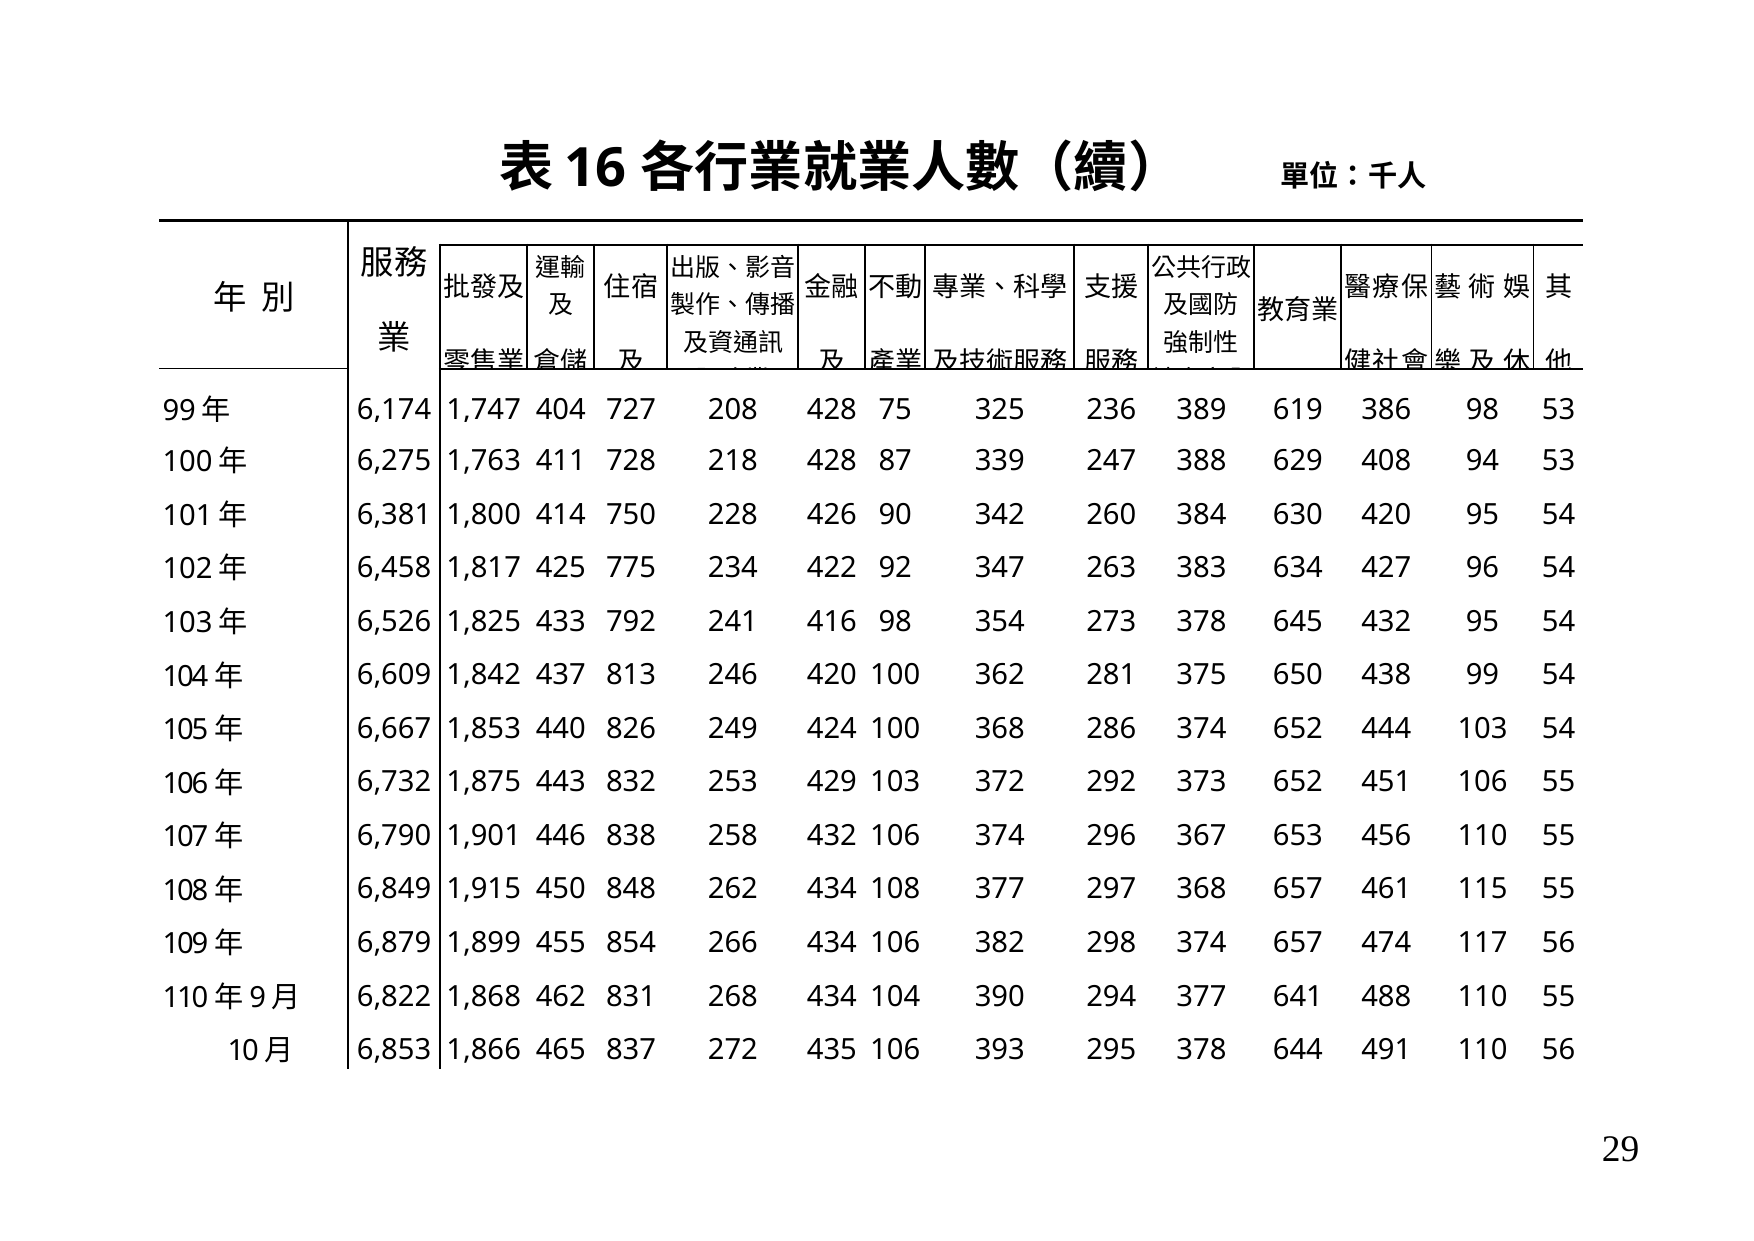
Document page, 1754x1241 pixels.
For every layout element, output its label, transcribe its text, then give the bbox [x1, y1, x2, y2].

table_cell 228 [667, 475, 798, 529]
table_cell 792 [594, 583, 667, 636]
table_cell 386 [1341, 370, 1431, 422]
table_cell 427 [1341, 529, 1431, 582]
table_cell 382 [925, 904, 1074, 957]
table_cell 432 [798, 797, 865, 850]
table_cell 634 [1254, 529, 1341, 582]
table_cell 455 [527, 904, 594, 957]
table_cell 95 [1431, 475, 1533, 529]
table_cell 541 [1534, 475, 1583, 529]
table_cell 374 [1148, 690, 1254, 743]
table_cell 657 [1254, 904, 1341, 957]
table_cell 831 [594, 957, 667, 1011]
table_cell 294 [1074, 957, 1148, 1011]
table_cell 411 [527, 422, 594, 475]
table_cell 414 [527, 475, 594, 529]
table_cell 465 [527, 1011, 594, 1069]
table_cell 100 [865, 636, 925, 689]
table_cell 運輸及 倉儲業 [528, 246, 593, 368]
table_cell 253 [667, 743, 798, 797]
table_cell 1,825 [441, 583, 527, 636]
table_cell 450 [527, 850, 594, 904]
table_cell 262 [667, 850, 798, 904]
table_cell 383 [1148, 529, 1254, 582]
table_cell 433 [527, 583, 594, 636]
table_cell 1,915 [441, 850, 527, 904]
table_cell 388 [1148, 422, 1254, 475]
table_cell 543 [1534, 583, 1583, 636]
table_cell 377 [925, 850, 1074, 904]
table_cell 90 [865, 475, 925, 529]
table_cell 437 [527, 636, 594, 689]
table_cell 551 [1534, 743, 1583, 797]
table_cell 420 [1341, 475, 1431, 529]
table_cell 438 [1341, 636, 1431, 689]
table_header [440, 222, 1583, 243]
table_cell 104 [865, 957, 925, 1011]
table_cell 375 [1148, 636, 1254, 689]
table_cell 247 [1074, 422, 1148, 475]
table_cell 420 [798, 636, 865, 689]
table_cell 378 [1148, 1011, 1254, 1069]
table_cell 94 [1431, 422, 1533, 475]
table_cell 432 [1341, 583, 1431, 636]
table_cell 456 [1341, 797, 1431, 850]
table_cell 醫療保健社會工作服務業 [1342, 246, 1431, 368]
table_cell 金融及 保險業 [799, 246, 864, 368]
table_cell 652 [1254, 743, 1341, 797]
table_cell 99年 [159, 369, 347, 422]
table_cell 446 [527, 797, 594, 850]
table_cell 848 [594, 850, 667, 904]
table_cell 公共行政 及國防 強制性 社會安全 [1149, 246, 1253, 368]
table_cell 377 [1148, 957, 1254, 1011]
table_cell 1,899 [441, 904, 527, 957]
table_cell 6,822 [349, 957, 439, 1011]
table_cell 342 [925, 475, 1074, 529]
table_cell 支援 服務業 [1075, 246, 1147, 368]
table_cell 103 [865, 743, 925, 797]
table_cell 6,790 [349, 797, 439, 850]
table_cell 298 [1074, 904, 1148, 957]
table_cell 234 [667, 529, 798, 582]
table_cell 560 [1534, 1011, 1583, 1069]
table_cell 644 [1254, 1011, 1341, 1069]
table_cell 491 [1341, 1011, 1431, 1069]
table_cell 832 [594, 743, 667, 797]
table_cell 102年 [159, 529, 347, 582]
table_cell 775 [594, 529, 667, 582]
table_cell 106 [865, 1011, 925, 1069]
table_cell 368 [925, 690, 1074, 743]
table_cell 641 [1254, 957, 1341, 1011]
table_cell 110 [1431, 1011, 1533, 1069]
table_cell 434 [798, 957, 865, 1011]
table_cell 教育業 [1255, 246, 1340, 368]
table_cell 99 [1431, 636, 1533, 689]
table_cell 541 [1534, 529, 1583, 582]
table_cell 263 [1074, 529, 1148, 582]
table_cell 258 [667, 797, 798, 850]
table_cell 813 [594, 636, 667, 689]
table_cell 272 [667, 1011, 798, 1069]
table_cell 6,849 [349, 850, 439, 904]
table_cell 249 [667, 690, 798, 743]
table_cell 6,458 [349, 529, 439, 582]
table_cell 435 [798, 1011, 865, 1069]
table_cell 557 [1534, 850, 1583, 904]
table_cell 368 [1148, 850, 1254, 904]
table_cell 374 [1148, 904, 1254, 957]
table_cell 462 [527, 957, 594, 1011]
table_cell 444 [1341, 690, 1431, 743]
table_cell 不動 產業 [866, 246, 924, 368]
table_cell 425 [527, 529, 594, 582]
table_header 服務業 [349, 222, 440, 368]
table_cell 6,732 [349, 743, 439, 797]
table_cell 645 [1254, 583, 1341, 636]
table_cell 838 [594, 797, 667, 850]
table_cell 653 [1254, 797, 1341, 850]
table_cell 6,853 [349, 1011, 439, 1069]
table_cell 390 [925, 957, 1074, 1011]
table_cell 1,875 [441, 743, 527, 797]
table_cell 6,381 [349, 475, 439, 529]
table_cell 555 [1534, 957, 1583, 1011]
table_cell 281 [1074, 636, 1148, 689]
table_cell 408 [1341, 422, 1431, 475]
table_cell 100 [865, 690, 925, 743]
table_cell 218 [667, 422, 798, 475]
table_cell 106 [865, 904, 925, 957]
table_cell 532 [1534, 370, 1583, 422]
table_cell 546 [1534, 636, 1583, 689]
table_cell 6,667 [349, 690, 439, 743]
table_cell 854 [594, 904, 667, 957]
table_cell 109年 [159, 904, 347, 957]
table_cell 108年 [159, 850, 347, 904]
table_cell 273 [1074, 583, 1148, 636]
table_cell 103 [1431, 690, 1533, 743]
table_cell 其他 [1534, 246, 1583, 368]
table_cell 103年 [159, 583, 347, 636]
table_cell 1,800 [441, 475, 527, 529]
table_cell 650 [1254, 636, 1341, 689]
table_cell 專業、科學 及技術服務業 [926, 246, 1073, 368]
table_cell 1,747 [441, 370, 527, 422]
table_cell 100年 [159, 422, 347, 475]
table_cell 461 [1341, 850, 1431, 904]
table_cell 1,901 [441, 797, 527, 850]
table_cell 554 [1534, 797, 1583, 850]
table_cell 443 [527, 743, 594, 797]
table_cell 246 [667, 636, 798, 689]
table_cell 547 [1534, 690, 1583, 743]
table_cell 339 [925, 422, 1074, 475]
table_cell 286 [1074, 690, 1148, 743]
table_cell 451 [1341, 743, 1431, 797]
table_cell 297 [1074, 850, 1148, 904]
table_cell 96 [1431, 529, 1533, 582]
table_cell 出版、影音 製作、傳播 及資通訊 服務業 [668, 246, 797, 368]
table_cell 378 [1148, 583, 1254, 636]
table_cell 110 [1431, 957, 1533, 1011]
table_cell 372 [925, 743, 1074, 797]
table_cell 428 [798, 422, 865, 475]
table_cell 393 [925, 1011, 1074, 1069]
table_cell 384 [1148, 475, 1254, 529]
table_cell 652 [1254, 690, 1341, 743]
table_cell 106 [865, 797, 925, 850]
table_cell 115 [1431, 850, 1533, 904]
table_cell 6,174 [349, 368, 439, 422]
table_cell 110年9月 [159, 957, 347, 1011]
table_cell 389 [1148, 370, 1254, 422]
table_cell 1,817 [441, 529, 527, 582]
table_cell 87 [865, 422, 925, 475]
table_cell 619 [1254, 370, 1341, 422]
table_cell 106年 [159, 743, 347, 797]
table_cell 6,275 [349, 422, 439, 475]
table_cell 325 [925, 370, 1074, 422]
table_cell 98 [865, 583, 925, 636]
table_cell 107年 [159, 797, 347, 850]
table_cell 488 [1341, 957, 1431, 1011]
table_cell 92 [865, 529, 925, 582]
table_cell 826 [594, 690, 667, 743]
table_cell 106 [1431, 743, 1533, 797]
table_header 年 別 [159, 222, 347, 368]
table_cell 藝術娛樂及休閒服務業 [1432, 246, 1533, 368]
table_cell 426 [798, 475, 865, 529]
table_cell 440 [527, 690, 594, 743]
table_cell 98 [1431, 370, 1533, 422]
table_cell 296 [1074, 797, 1148, 850]
table_cell 362 [925, 636, 1074, 689]
table_cell 657 [1254, 850, 1341, 904]
table_cell 422 [798, 529, 865, 582]
table_cell 住宿及 餐飲業 [595, 246, 666, 368]
table_cell 434 [798, 850, 865, 904]
table_cell 95 [1431, 583, 1533, 636]
table_cell 428 [798, 370, 865, 422]
table_cell 1,866 [441, 1011, 527, 1069]
table_cell 6,609 [349, 636, 439, 689]
table_cell 10月 [159, 1011, 347, 1069]
table_cell 268 [667, 957, 798, 1011]
table_cell 837 [594, 1011, 667, 1069]
subtitle 表16 各行業就業人數（續） 單位：千人 [103, 107, 1639, 219]
table_cell 117 [1431, 904, 1533, 957]
table_cell 6,879 [349, 904, 439, 957]
table_cell 108 [865, 850, 925, 904]
table_cell 563 [1534, 904, 1583, 957]
table_cell 241 [667, 583, 798, 636]
table_cell 260 [1074, 475, 1148, 529]
table_cell 536 [1534, 422, 1583, 475]
table_cell 236 [1074, 370, 1148, 422]
table_cell 1,853 [441, 690, 527, 743]
table_cell 429 [798, 743, 865, 797]
table_cell 104年 [159, 636, 347, 689]
table_cell 728 [594, 422, 667, 475]
table_cell 266 [667, 904, 798, 957]
table_cell 批發及 零售業 [441, 246, 526, 368]
table_cell 1,763 [441, 422, 527, 475]
table_cell 630 [1254, 475, 1341, 529]
table_cell 374 [925, 797, 1074, 850]
table_cell 474 [1341, 904, 1431, 957]
table_cell 347 [925, 529, 1074, 582]
table_cell 295 [1074, 1011, 1148, 1069]
table_cell 1,842 [441, 636, 527, 689]
table_cell 629 [1254, 422, 1341, 475]
table_cell 292 [1074, 743, 1148, 797]
table_cell 75 [865, 370, 925, 422]
table_cell 424 [798, 690, 865, 743]
table_cell 404 [527, 370, 594, 422]
table_cell 373 [1148, 743, 1254, 797]
table_cell 434 [798, 904, 865, 957]
table_cell 208 [667, 370, 798, 422]
table_cell 354 [925, 583, 1074, 636]
table_cell 727 [594, 370, 667, 422]
table_cell 110 [1431, 797, 1533, 850]
table_cell 105年 [159, 690, 347, 743]
table_cell 101年 [159, 475, 347, 529]
table_cell 6,526 [349, 583, 439, 636]
table_cell 750 [594, 475, 667, 529]
table_cell 1,868 [441, 957, 527, 1011]
table_cell 416 [798, 583, 865, 636]
table_cell 367 [1148, 797, 1254, 850]
